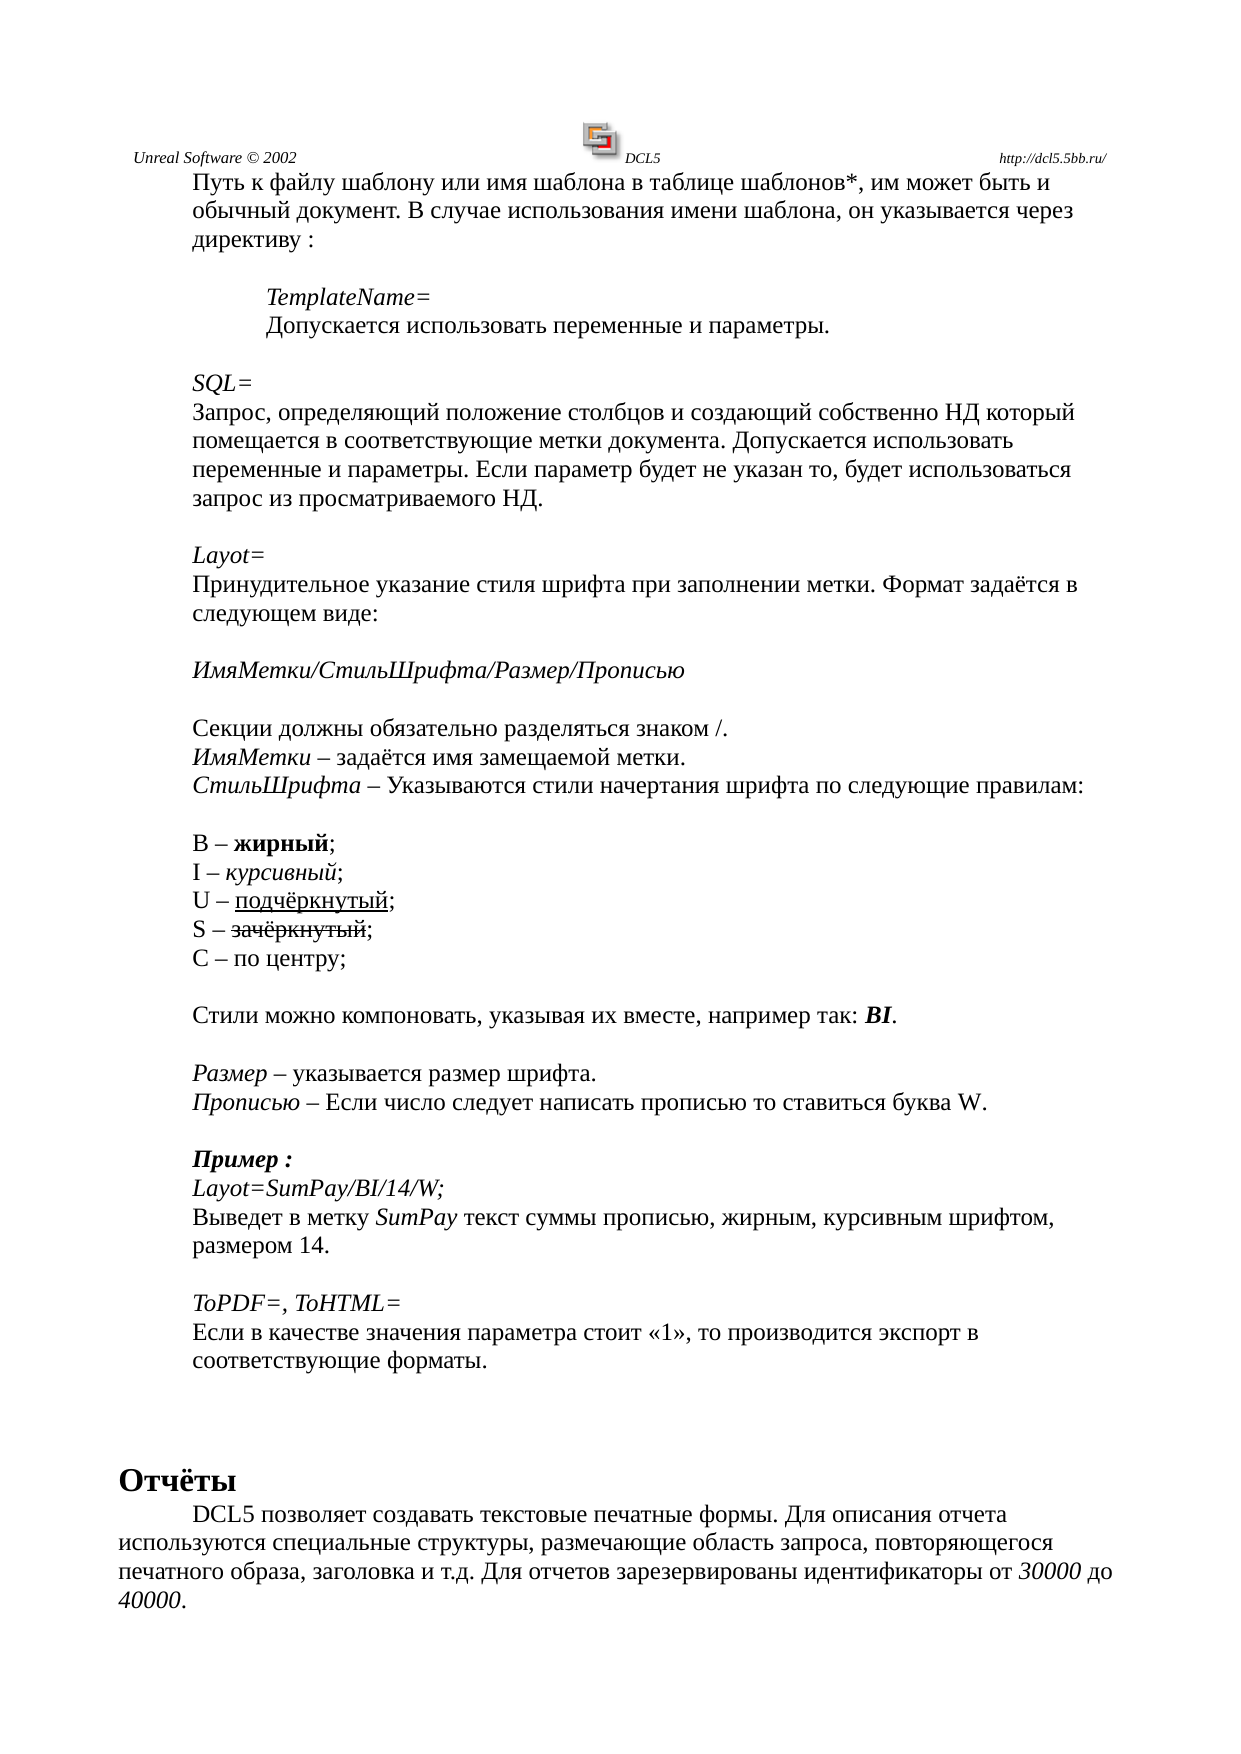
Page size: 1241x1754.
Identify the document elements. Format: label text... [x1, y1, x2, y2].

text ИмяМетки/СтильШрифта/Размер/Прописью [118, 655, 1122, 684]
picture [579, 118, 625, 164]
text ToPDF=, ToHTML= [118, 1288, 1122, 1317]
text Размер – указывается размер шрифта. [118, 1058, 1122, 1087]
text Допускается использовать переменные и параметры. [118, 310, 1122, 339]
text Пример : [118, 1144, 1122, 1173]
text Выведет в метку SumPay текст суммы прописью, жирным, курсивным шрифтом, размером 14. [118, 1202, 1122, 1259]
text Секции должны обязательно разделяться знаком /. [118, 713, 1122, 742]
text Layot=SumPay/BI/14/W; [118, 1173, 1122, 1202]
text U – подчёркнутый; [118, 885, 1122, 914]
text Принудительное указание стиля шрифта при заполнении метки. Формат задаётся в следующем виде: [118, 569, 1122, 627]
text Layot= [118, 540, 1122, 569]
text C – по центру; [118, 943, 1122, 972]
text Запрос, определяющий положение столбцов и создающий собственно НД который помещается в соответствующие метки документа. Допускается использовать переменные и параметры. Если параметр будет не указан то, будет использоваться запрос из просматриваемого НД. [118, 397, 1122, 512]
text DCL5 позволяет создавать текстовые печатные формы. Для описания отчета используются специальные структуры, размечающие область запроса, повторяющегося печатного образа, заголовка и т.д. Для отчетов зарезервированы идентификаторы от 30000 до 40000. [118, 1499, 1122, 1614]
text Стили можно компоновать, указывая их вместе, например так: BI. [118, 1000, 1122, 1029]
text TemplateName= [118, 282, 1122, 310]
text ИмяМетки – задаётся имя замещаемой метки. [118, 742, 1122, 770]
text Если в качестве значения параметра стоит «1», то производится экспорт в соответствующие форматы. [118, 1317, 1122, 1374]
text Прописью – Если число следует написать прописью то ставиться буква W. [118, 1087, 1122, 1115]
text S – зачёркнутый; [118, 914, 1122, 943]
text SQL= [118, 368, 1122, 397]
text Путь к файлу шаблону или имя шаблона в таблице шаблонов*, им может быть и обычный документ. В случае использования имени шаблона, он указывается через директиву : [118, 167, 1122, 253]
text Отчёты [118, 1460, 1122, 1499]
text СтильШрифта – Указываются стили начертания шрифта по следующие правилам: [118, 770, 1122, 799]
text I – курсивный; [118, 857, 1122, 885]
text B – жирный; [118, 828, 1122, 857]
